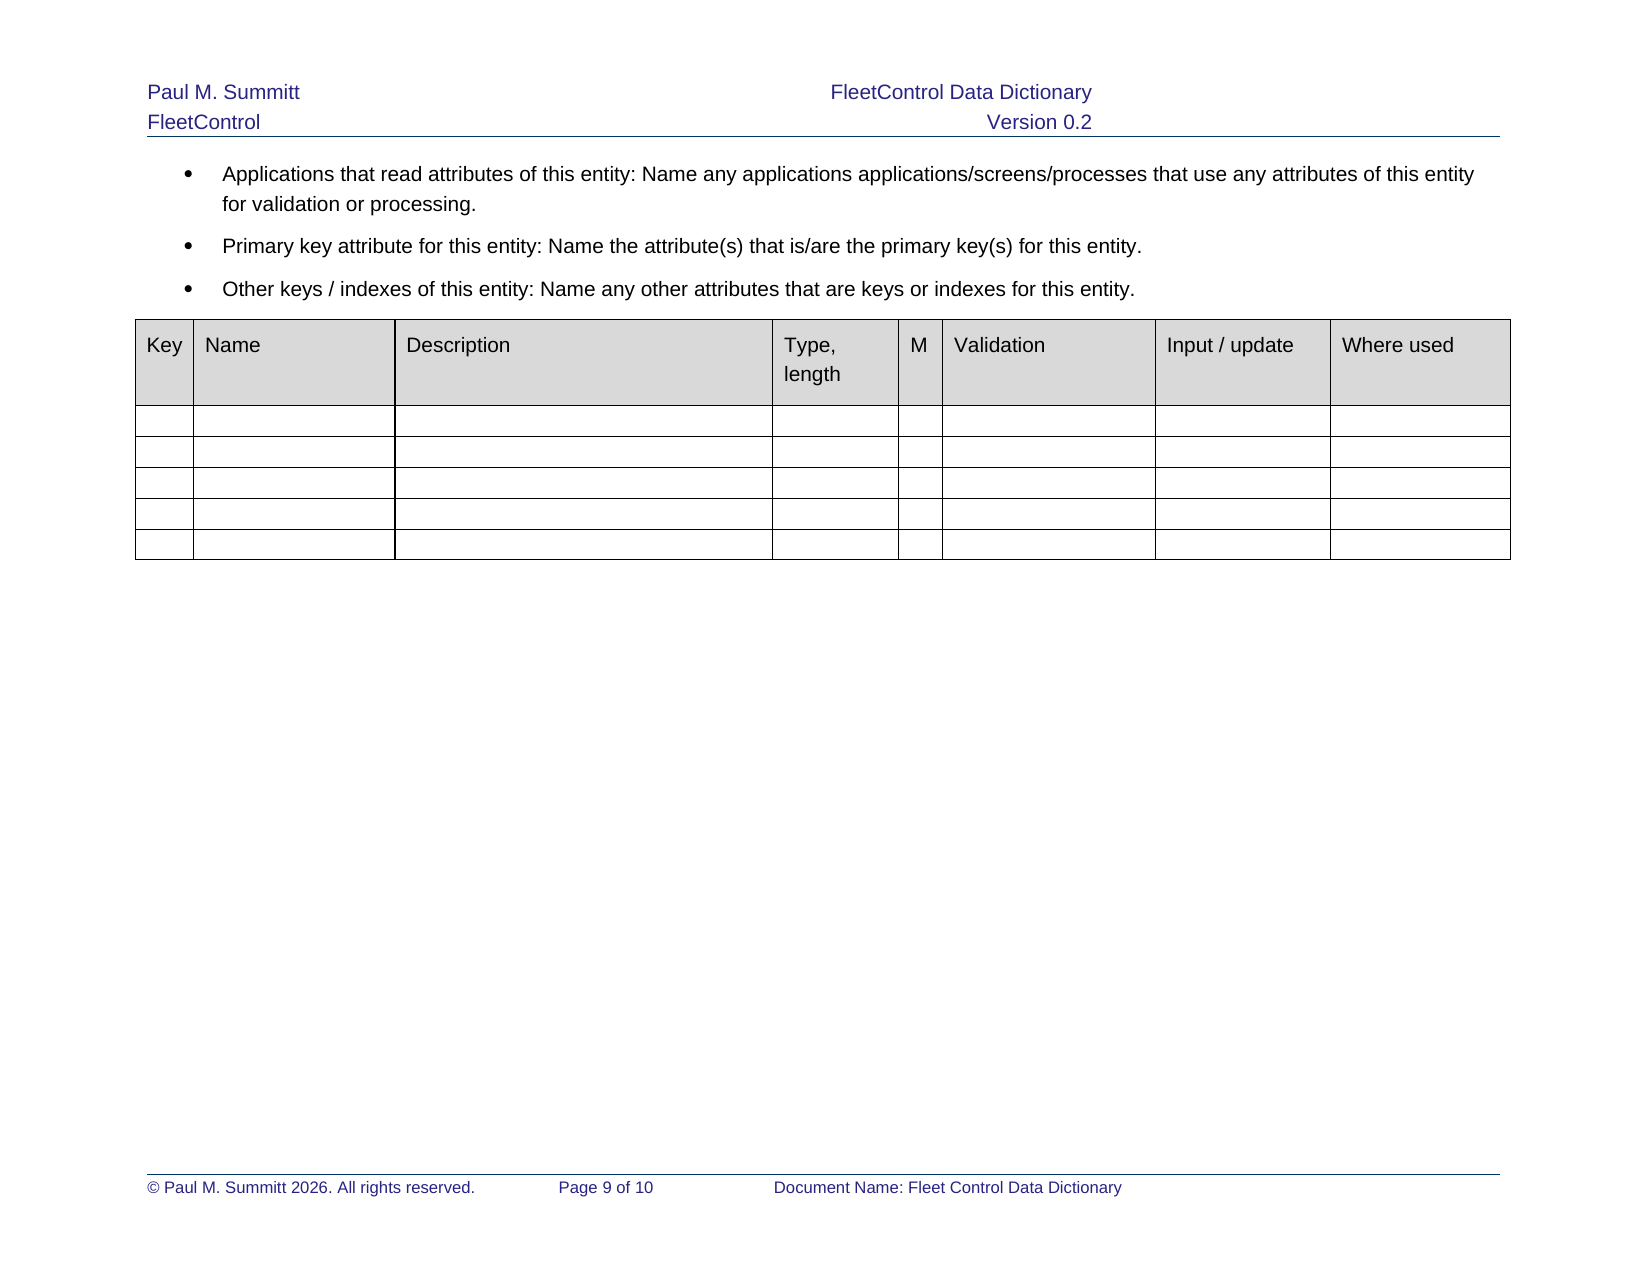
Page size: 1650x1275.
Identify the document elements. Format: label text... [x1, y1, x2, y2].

list Applications that read attributes of this entity: Name any applications applications/screens/processes that use any attributes of this entity for validation or processing. [184, 161, 1500, 215]
table_cell [943, 406, 1155, 436]
table_cell [943, 530, 1155, 559]
list Primary key attribute for this entity: Name the attribute(s) that is/are the primary key(s) for this entity. [184, 234, 1500, 258]
table_cell [136, 406, 193, 436]
table_header Description [396, 320, 772, 405]
table_cell [899, 530, 942, 559]
table_cell [396, 406, 772, 436]
table_header Validation [943, 320, 1155, 405]
table_cell [1156, 437, 1330, 467]
table_cell [773, 530, 898, 559]
table_cell [1331, 468, 1510, 497]
table_header M [899, 320, 942, 405]
table_cell [396, 530, 772, 559]
table_cell [773, 406, 898, 436]
table_cell [943, 468, 1155, 497]
table_header Where used [1331, 320, 1510, 405]
table_cell [1156, 499, 1330, 528]
table_cell [136, 437, 193, 467]
table_cell [396, 468, 772, 497]
table_cell [773, 499, 898, 528]
list Other keys / indexes of this entity: Name any other attributes that are keys or indexes for this entity. [184, 276, 1500, 300]
table_cell [899, 437, 942, 467]
table_cell [899, 468, 942, 497]
table_cell [1331, 406, 1510, 436]
table_header Key [136, 320, 193, 405]
table_cell [396, 499, 772, 528]
table_cell [194, 468, 394, 497]
table_cell [1156, 530, 1330, 559]
table_cell [1331, 499, 1510, 528]
table_cell [773, 468, 898, 497]
table_cell [899, 406, 942, 436]
table_cell [136, 468, 193, 497]
table_cell [136, 499, 193, 528]
table_header Name [194, 320, 394, 405]
table_cell [1331, 437, 1510, 467]
table_cell [1156, 406, 1330, 436]
table_cell [899, 499, 942, 528]
table_cell [136, 530, 193, 559]
table_cell [773, 437, 898, 467]
table_header Type, length [773, 320, 898, 405]
table_cell [194, 499, 394, 528]
table_cell [194, 437, 394, 467]
table_header Input / update [1156, 320, 1330, 405]
table_cell [396, 437, 772, 467]
table_cell [194, 530, 394, 559]
table_cell [943, 499, 1155, 528]
table_cell [1331, 530, 1510, 559]
table_cell [194, 406, 394, 436]
table_cell [1156, 468, 1330, 497]
table_cell [943, 437, 1155, 467]
